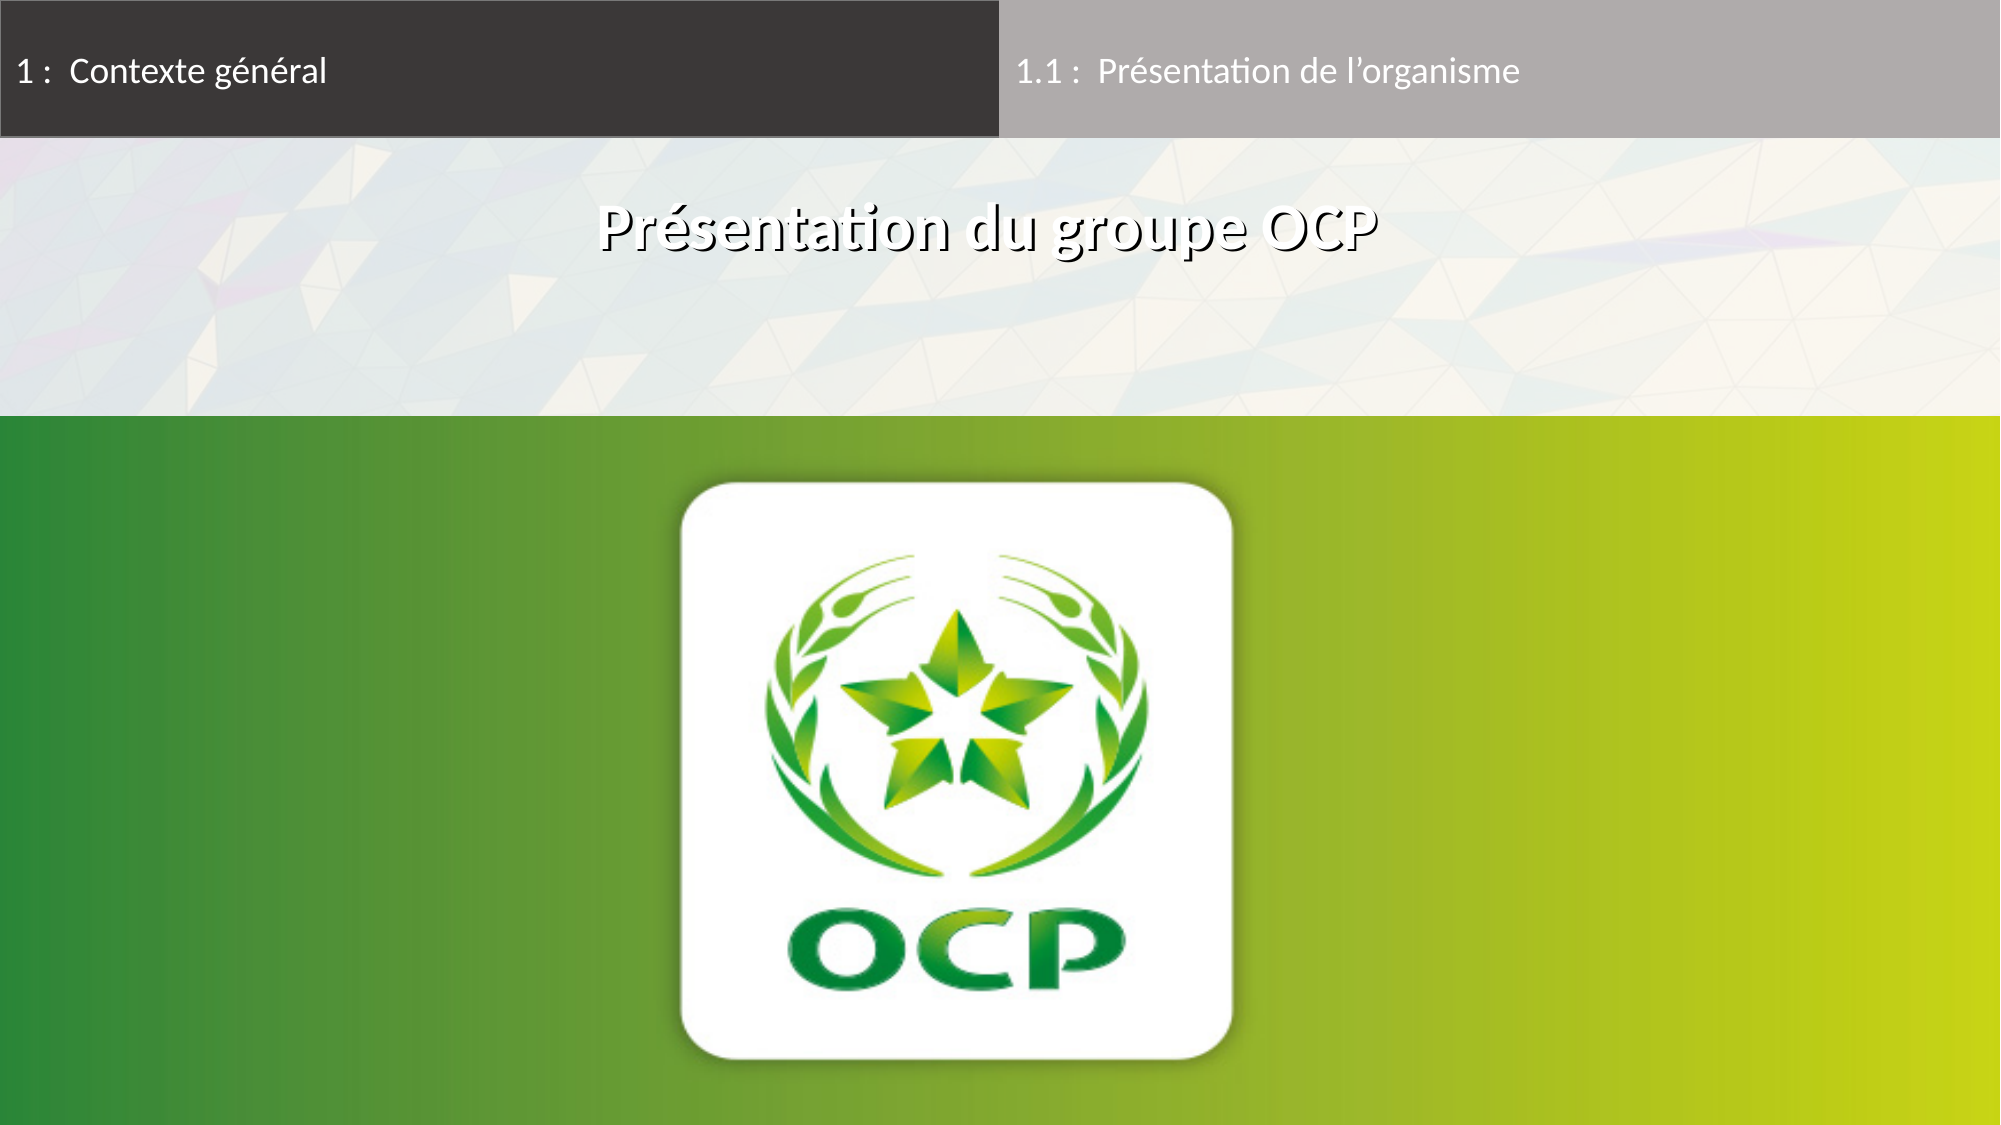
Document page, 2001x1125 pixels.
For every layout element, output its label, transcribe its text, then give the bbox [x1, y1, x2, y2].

text_box Présentation du groupe OCP [173, 174, 1802, 271]
text_box [0, 137, 2000, 416]
text_box 1 : Contexte général [0, 0, 1000, 137]
picture [0, 416, 2000, 1125]
text_box 1.1 : Présentation de l’organisme [1000, 0, 2000, 137]
